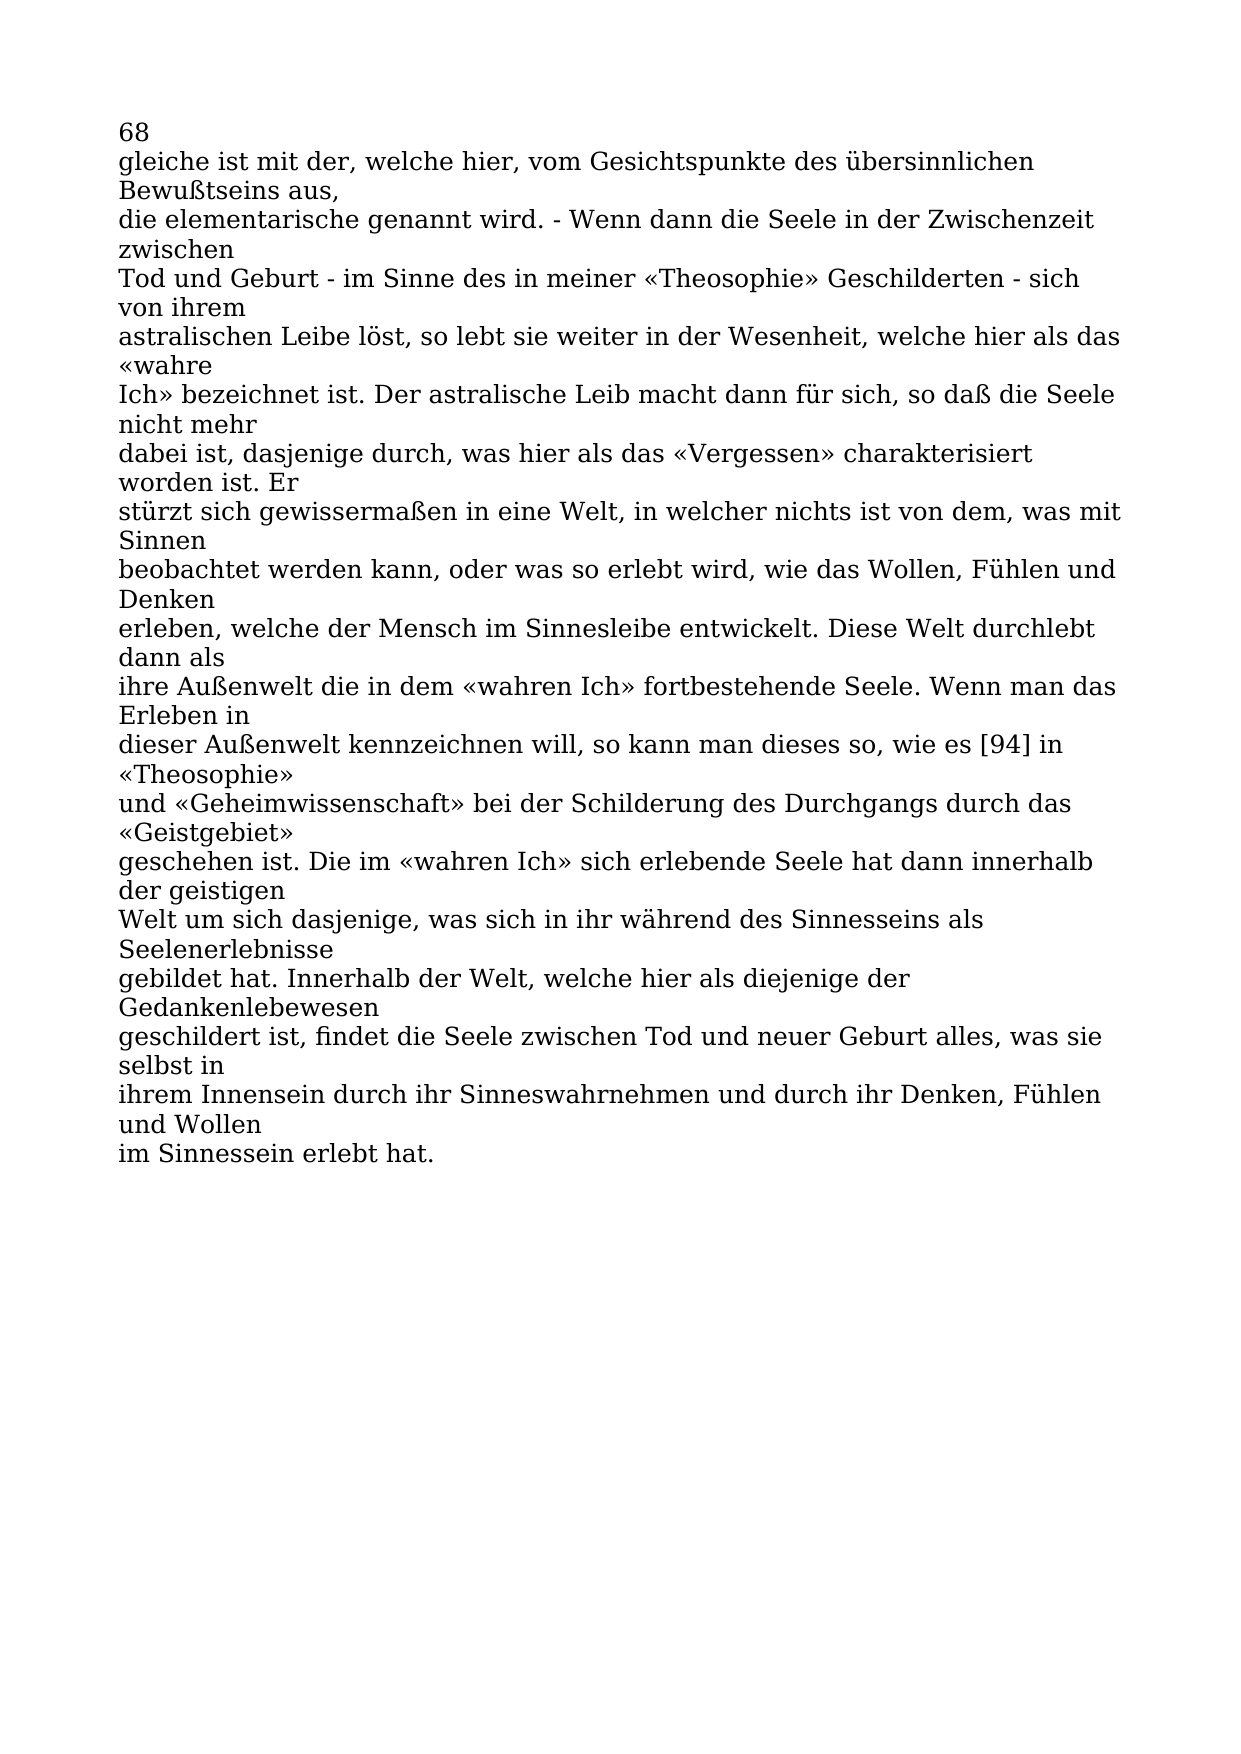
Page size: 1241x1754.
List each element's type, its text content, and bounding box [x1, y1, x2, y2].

text ihre Außenwelt die in dem «wahren Ich» fortbestehende Seele. Wenn man das Erleben in [118, 672, 1122, 731]
text stürzt sich gewissermaßen in eine Welt, in welcher nichts ist von dem, was mit Sinnen [118, 497, 1122, 556]
text geschildert ist, findet die Seele zwischen Tod und neuer Geburt alles, was sie selbst in [118, 1022, 1122, 1081]
text Welt um sich dasjenige, was sich in ihr während des Sinnesseins als Seelenerlebnisse [118, 906, 1122, 964]
text und «Geheimwissenschaft» bei der Schilderung des Durchgangs durch das «Geistgebiet» [118, 789, 1122, 847]
text erleben, welche der Mensch im Sinnesleibe entwickelt. Diese Welt durchlebt dann als [118, 614, 1122, 672]
text geschehen ist. Die im «wahren Ich» sich erlebende Seele hat dann innerhalb der geistigen [118, 847, 1122, 906]
text im Sinnessein erlebt hat. [118, 1139, 1122, 1168]
text Tod und Geburt - im Sinne des in meiner «Theosophie» Geschilderten - sich von ihrem [118, 264, 1122, 322]
text dieser Außenwelt kennzeichnen will, so kann man dieses so, wie es [94] in «Theosophie» [118, 731, 1122, 789]
text astralischen Leibe löst, so lebt sie weiter in der Wesenheit, welche hier als das «wahre [118, 322, 1122, 381]
text dabei ist, dasjenige durch, was hier als das «Vergessen» charakterisiert worden ist. Er [118, 439, 1122, 497]
text gebildet hat. Innerhalb der Welt, welche hier als diejenige der Gedankenlebewesen [118, 964, 1122, 1022]
text 68 [118, 118, 1122, 147]
text gleiche ist mit der, welche hier, vom Gesichtspunkte des übersinnlichen Bewußtseins aus, [118, 147, 1122, 206]
text beobachtet werden kann, oder was so erlebt wird, wie das Wollen, Fühlen und Denken [118, 556, 1122, 614]
text ihrem Innensein durch ihr Sinneswahrnehmen und durch ihr Denken, Fühlen und Wollen [118, 1081, 1122, 1139]
text die elementarische genannt wird. - Wenn dann die Seele in der Zwischenzeit zwischen [118, 206, 1122, 264]
text Ich» bezeichnet ist. Der astralische Leib macht dann für sich, so daß die Seele nicht mehr [118, 381, 1122, 439]
